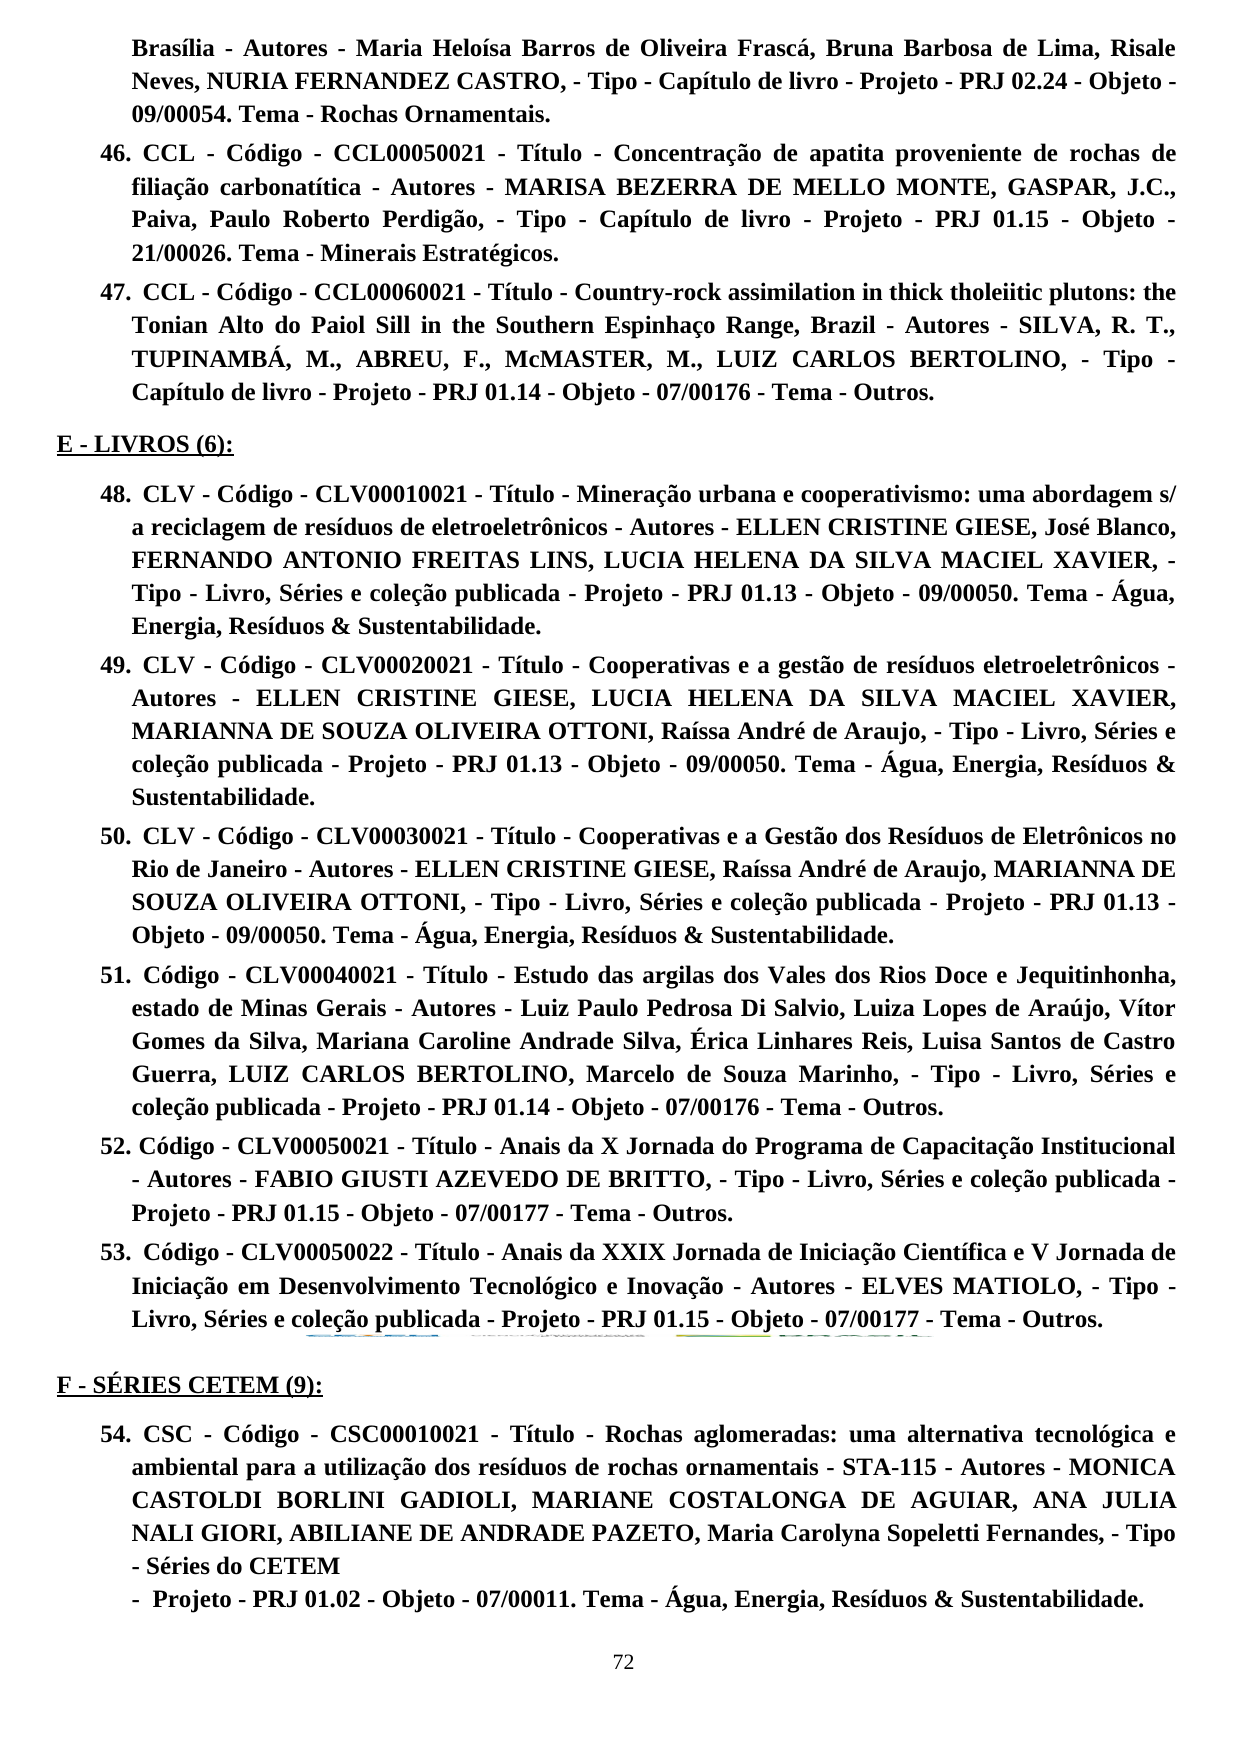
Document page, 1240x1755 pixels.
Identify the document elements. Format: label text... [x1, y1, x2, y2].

list Brasília - Autores - Maria Heloísa Barros de Oliveira Frascá, Bruna Barbosa de Lima, Risale Neves, NURIA FERNANDEZ CASTRO, - Tipo - Capítulo de livro - Projeto - PRJ 02.24 - Objeto - 09/00054. Tema - Rochas Ornamentais. [100, 30, 1177, 129]
subtitle F - SÉRIES CETEM (9): [56, 1373, 1177, 1398]
subtitle E - LIVROS (6): [56, 433, 1177, 458]
list CSC - Código - CSC00010021 - Título - Rochas aglomeradas: uma alternativa tecnológica e ambiental para a utilização dos resíduos de rochas ornamentais - STA-115 - Autores - MONICA CASTOLDI BORLINI GADIOLI, MARIANE COSTALONGA DE AGUIAR, ANA JULIA NALI GIORI, ABILIANE DE ANDRADE PAZETO, Maria Carolyna Sopeletti Fernandes, - Tipo - Séries do CETEM [100, 1416, 1177, 1581]
list Projeto - PRJ 01.02 - Objeto - 07/00011. Tema - Água, Energia, Resíduos & Sustentabilidade. [131, 1581, 1177, 1614]
list CCL - Código - CCL00060021 - Título - Country-rock assimilation in thick tholeiitic plutons: the Tonian Alto do Paiol Sill in the Southern Espinhaço Range, Brazil - Autores - SILVA, R. T., TUPINAMBÁ, M., ABREU, F., McMASTER, M., LUIZ CARLOS BERTOLINO, - Tipo - Capítulo de livro - Projeto - PRJ 01.14 - Objeto - 07/00176 - Tema - Outros. [100, 273, 1177, 407]
list Código - CLV00040021 - Título - Estudo das argilas dos Vales dos Rios Doce e Jequitinhonha, estado de Minas Gerais - Autores - Luiz Paulo Pedrosa Di Salvio, Luiza Lopes de Araújo, Vítor Gomes da Silva, Mariana Caroline Andrade Silva, Érica Linhares Reis, Luisa Santos de Castro Guerra, LUIZ CARLOS BERTOLINO, Marcelo de Souza Marinho, - Tipo - Livro, Séries e coleção publicada - Projeto - PRJ 01.14 - Objeto - 07/00176 - Tema - Outros. [100, 957, 1177, 1122]
list CLV - Código - CLV00030021 - Título - Cooperativas e a Gestão dos Resíduos de Eletrônicos no Rio de Janeiro - Autores - ELLEN CRISTINE GIESE, Raíssa André de Araujo, MARIANNA DE SOUZA OLIVEIRA OTTONI, - Tipo - Livro, Séries e coleção publicada - Projeto - PRJ 01.13 - Objeto - 09/00050. Tema - Água, Energia, Resíduos & Sustentabilidade. [100, 818, 1177, 950]
list CCL - Código - CCL00050021 - Título - Concentração de apatita proveniente de rochas de filiação carbonatítica - Autores - MARISA BEZERRA DE MELLO MONTE, GASPAR, J.C., Paiva, Paulo Roberto Perdigão, - Tipo - Capítulo de livro - Projeto - PRJ 01.15 - Objeto - 21/00026. Tema - Minerais Estratégicos. [100, 136, 1177, 268]
list Código - CLV00050022 - Título - Anais da XXIX Jornada de Iniciação Científica e V Jornada de Iniciação em Desenvolvimento Tecnológico e Inovação - Autores - ELVES MATIOLO, - Tipo - Livro, Séries e coleção publicada - Projeto - PRJ 01.15 - Objeto - 07/00177 - Tema - Outros. [100, 1234, 1177, 1334]
list Código - CLV00050021 - Título - Anais da X Jornada do Programa de Capacitação Institucional - Autores - FABIO GIUSTI AZEVEDO DE BRITTO, - Tipo - Livro, Séries e coleção publicada - Projeto - PRJ 01.15 - Objeto - 07/00177 - Tema - Outros. [100, 1128, 1177, 1228]
list CLV - Código - CLV00020021 - Título - Cooperativas e a gestão de resíduos eletroeletrônicos - Autores - ELLEN CRISTINE GIESE, LUCIA HELENA DA SILVA MACIEL XAVIER, MARIANNA DE SOUZA OLIVEIRA OTTONI, Raíssa André de Araujo, - Tipo - Livro, Séries e coleção publicada - Projeto - PRJ 01.13 - Objeto - 09/00050. Tema - Água, Energia, Resíduos & Sustentabilidade. [100, 647, 1177, 812]
list CLV - Código - CLV00010021 - Título - Mineração urbana e cooperativismo: uma abordagem s/ a reciclagem de resíduos de eletroeletrônicos - Autores - ELLEN CRISTINE GIESE, José Blanco, FERNANDO ANTONIO FREITAS LINS, LUCIA HELENA DA SILVA MACIEL XAVIER, - Tipo - Livro, Séries e coleção publicada - Projeto - PRJ 01.13 - Objeto - 09/00050. Tema - Água, Energia, Resíduos & Sustentabilidade. [100, 476, 1177, 641]
